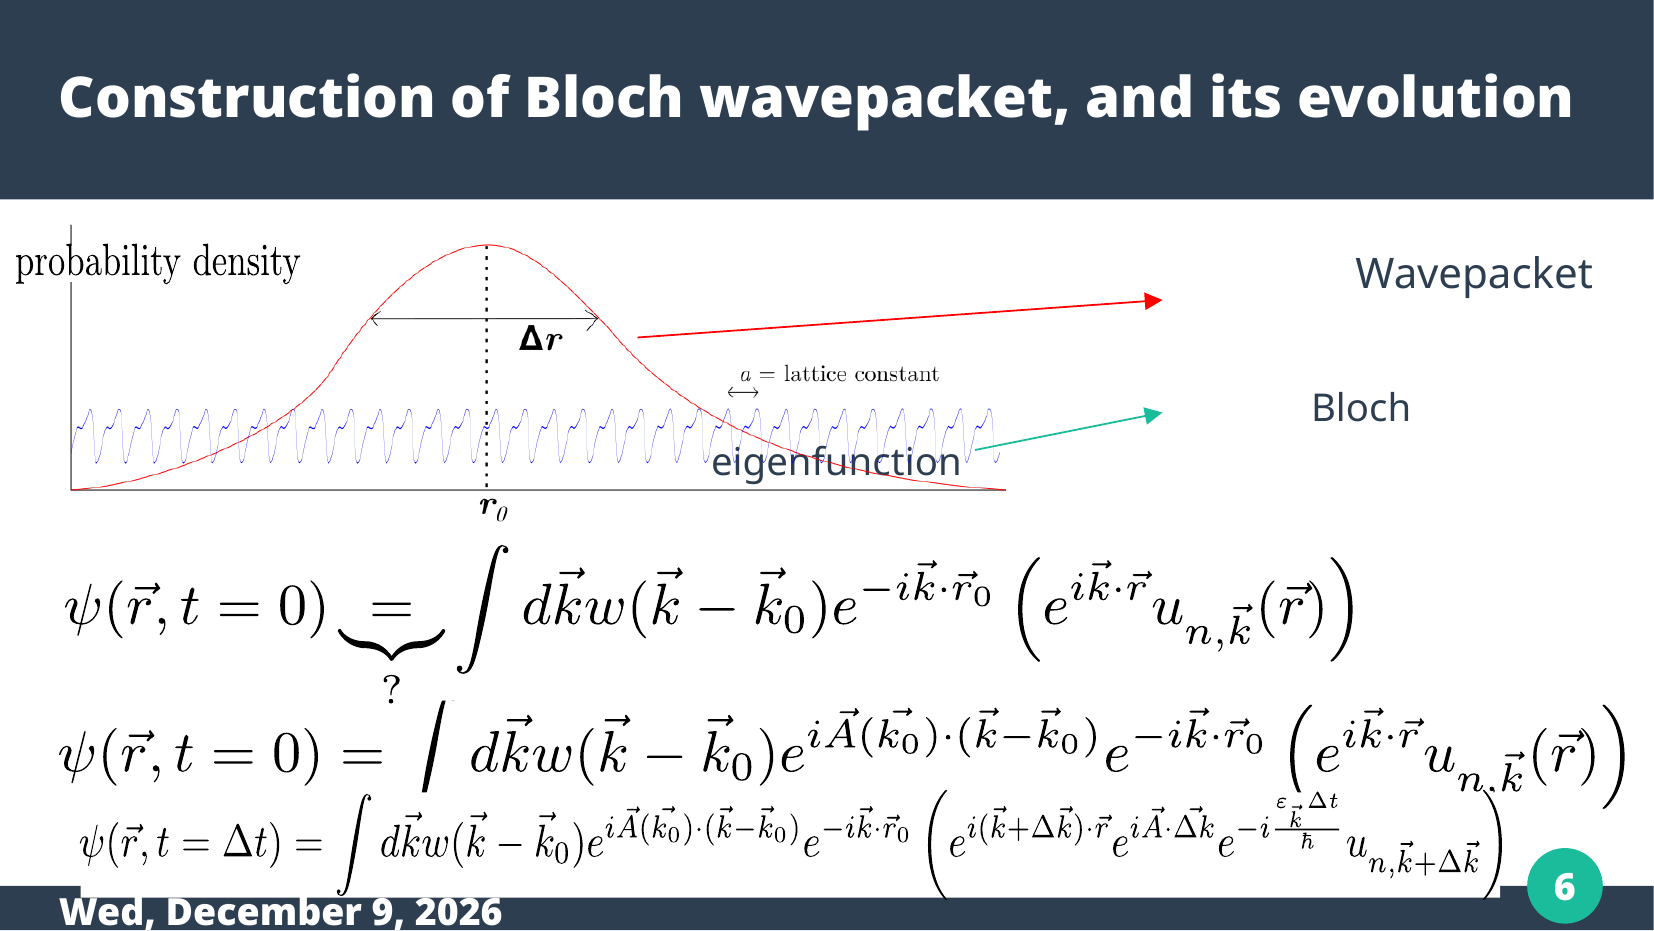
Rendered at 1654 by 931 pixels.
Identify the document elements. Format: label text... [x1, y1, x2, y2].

text_box [16, 243, 301, 285]
list Wavepacket Bloch eigenfunction [59, 243, 1595, 540]
picture [31, 222, 1013, 533]
text_box [59, 544, 1625, 901]
title Construction of Bloch wavepacket, and its evolution [59, 37, 1595, 155]
